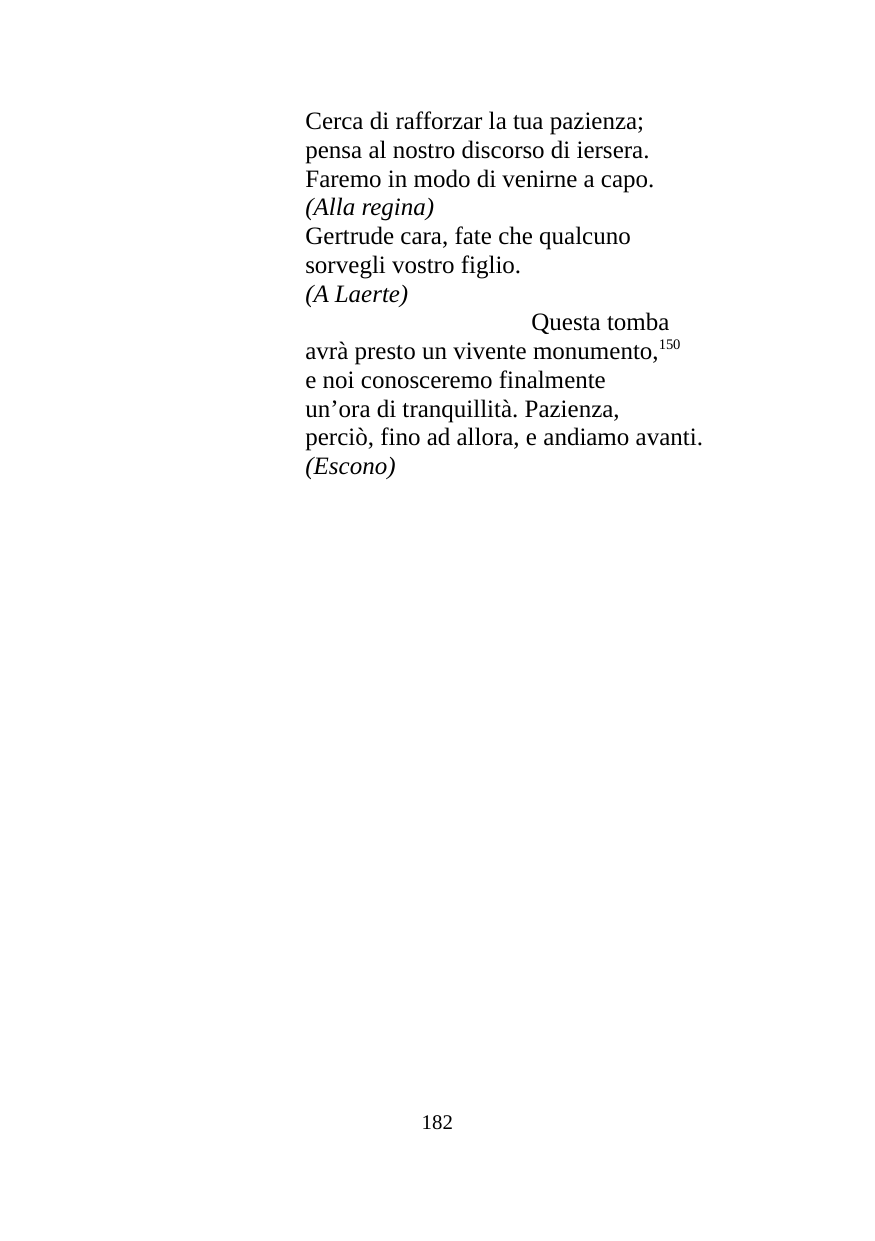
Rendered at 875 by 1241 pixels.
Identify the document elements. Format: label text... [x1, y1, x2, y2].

table_cell Cerca di rafforzar la tua pazienza; pensa al nostro discorso di iersera. Faremo in modo di venirne a capo. (Alla regina) Gertrude cara, fate che qualcuno sorvegli vostro figlio. (A Laerte) [298, 106, 768, 307]
table_cell Questa tomba [524, 308, 768, 336]
table_cell [106, 106, 298, 480]
table_cell avrà presto un vivente monumento, e noi conosceremo finalmente un’ora di tranquillità. Pazienza, perciò, fino ad allora, e andiamo avanti. (Escono) [298, 336, 768, 480]
table_cell [298, 308, 524, 336]
